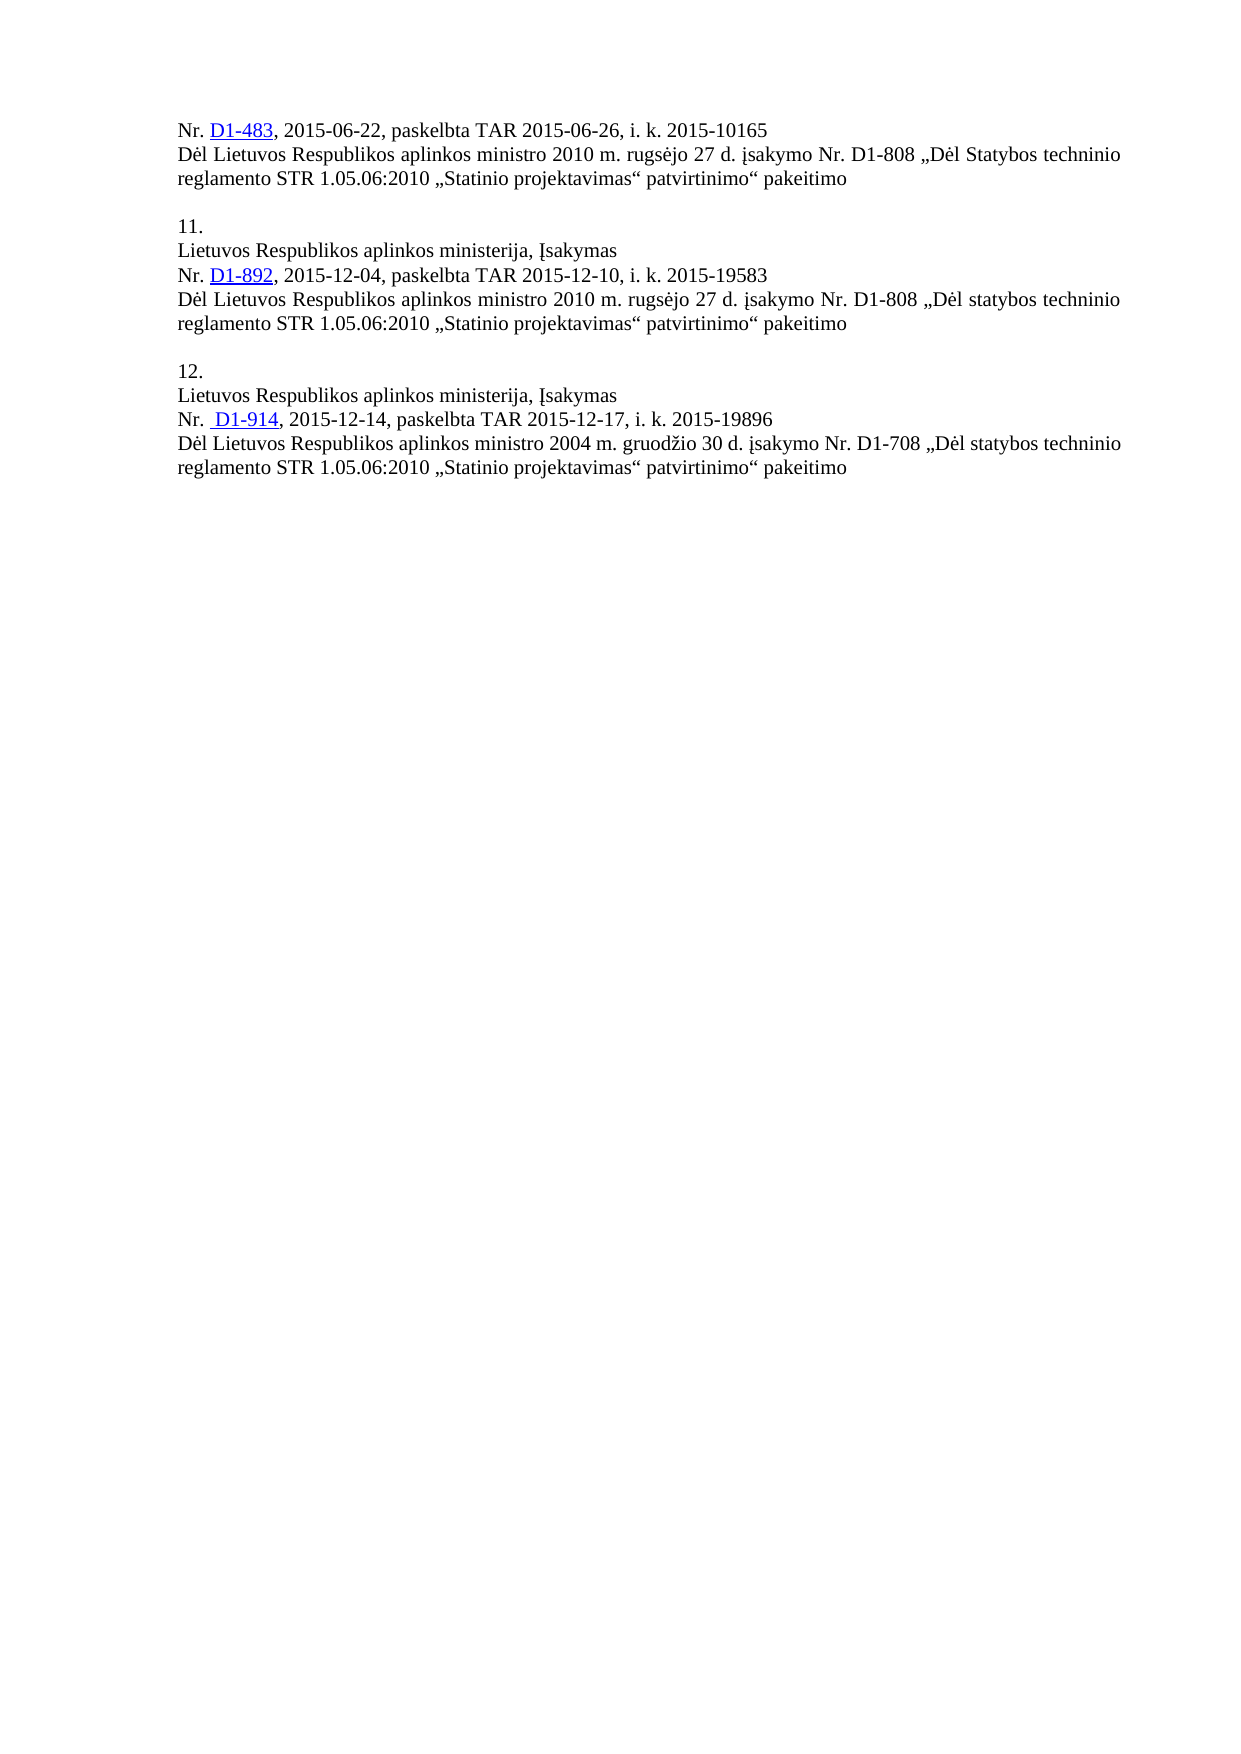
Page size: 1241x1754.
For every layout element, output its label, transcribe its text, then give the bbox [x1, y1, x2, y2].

text Nr. D1-483, 2015-06-22, paskelbta TAR 2015-06-26, i. k. 2015-10165 [177, 118, 1122, 142]
text Lietuvos Respublikos aplinkos ministerija, Įsakymas [177, 383, 1122, 407]
text Nr. D1-914, 2015-12-14, paskelbta TAR 2015-12-17, i. k. 2015-19896 [177, 407, 1122, 431]
text Dėl Lietuvos Respublikos aplinkos ministro 2010 m. rugsėjo 27 d. įsakymo Nr. D1-808 „Dėl statybos techninio reglamento STR 1.05.06:2010 „Statinio projektavimas“ patvirtinimo“ pakeitimo [177, 287, 1122, 335]
text Dėl Lietuvos Respublikos aplinkos ministro 2004 m. gruodžio 30 d. įsakymo Nr. D1-708 „Dėl statybos techninio reglamento STR 1.05.06:2010 „Statinio projektavimas“ patvirtinimo“ pakeitimo [177, 431, 1122, 479]
text 12. [177, 359, 1122, 383]
text Lietuvos Respublikos aplinkos ministerija, Įsakymas [177, 238, 1122, 262]
text Nr. D1-892, 2015-12-04, paskelbta TAR 2015-12-10, i. k. 2015-19583 [177, 262, 1122, 287]
text 11. [177, 214, 1122, 238]
text Dėl Lietuvos Respublikos aplinkos ministro 2010 m. rugsėjo 27 d. įsakymo Nr. D1-808 „Dėl Statybos techninio reglamento STR 1.05.06:2010 „Statinio projektavimas“ patvirtinimo“ pakeitimo [177, 142, 1122, 190]
